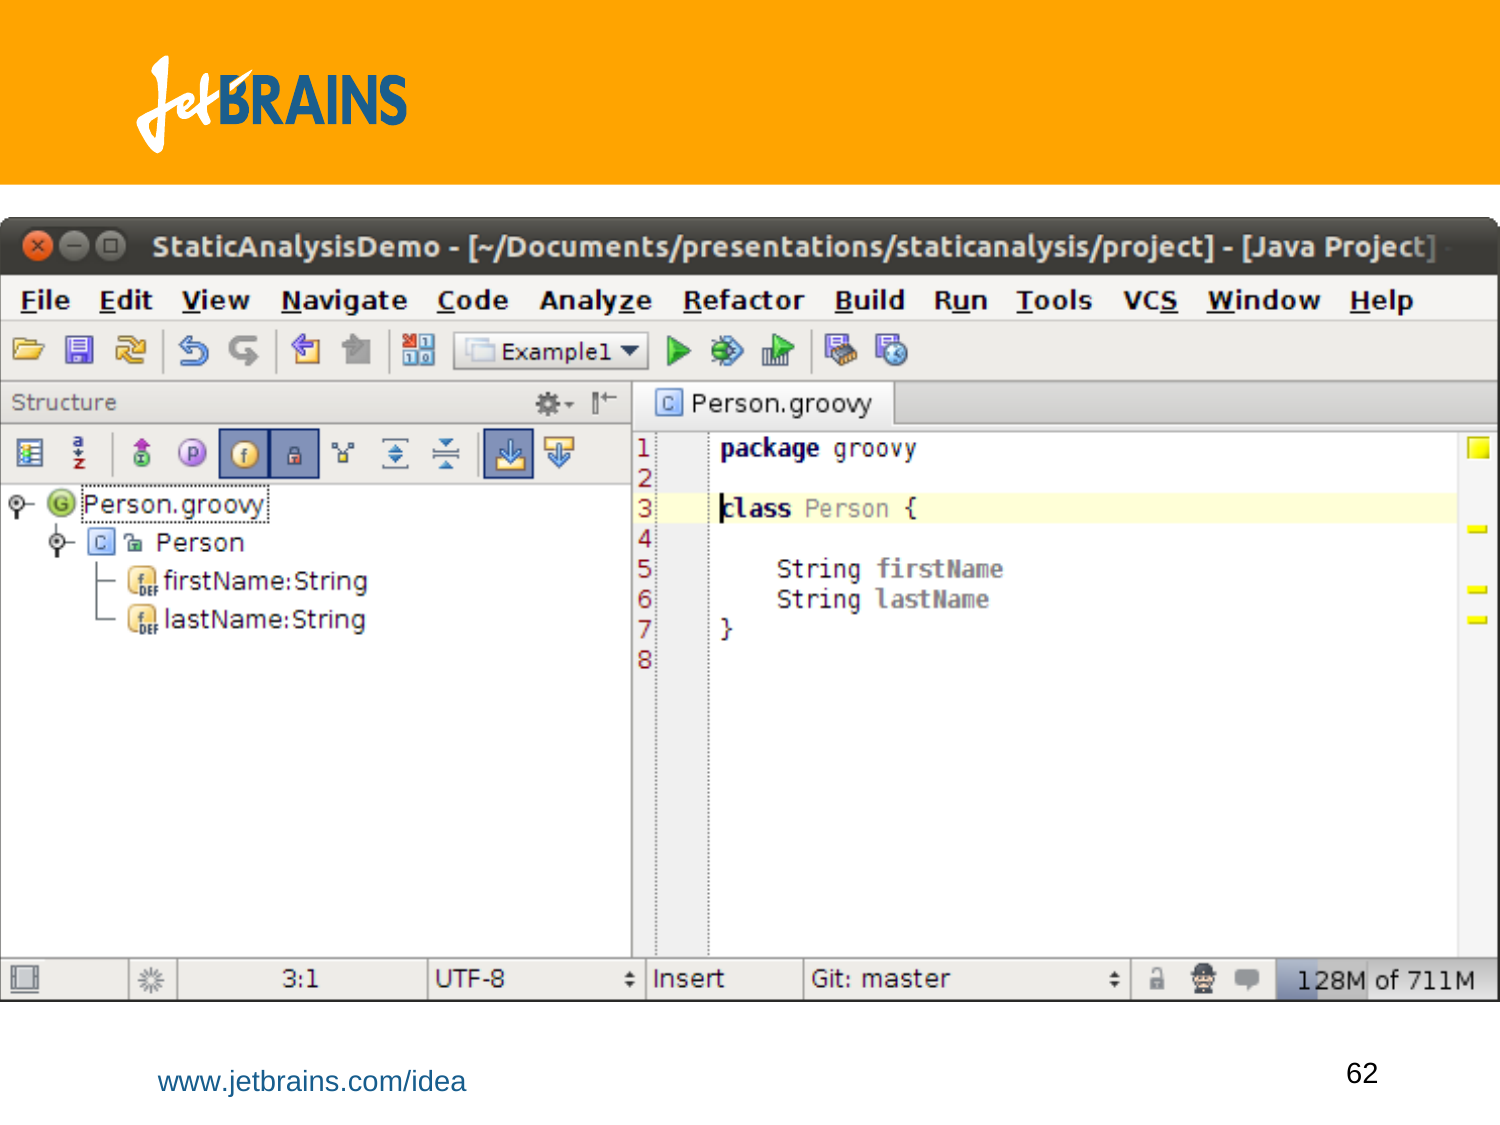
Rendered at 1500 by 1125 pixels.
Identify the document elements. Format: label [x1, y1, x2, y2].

picture [0, 217, 1500, 1002]
